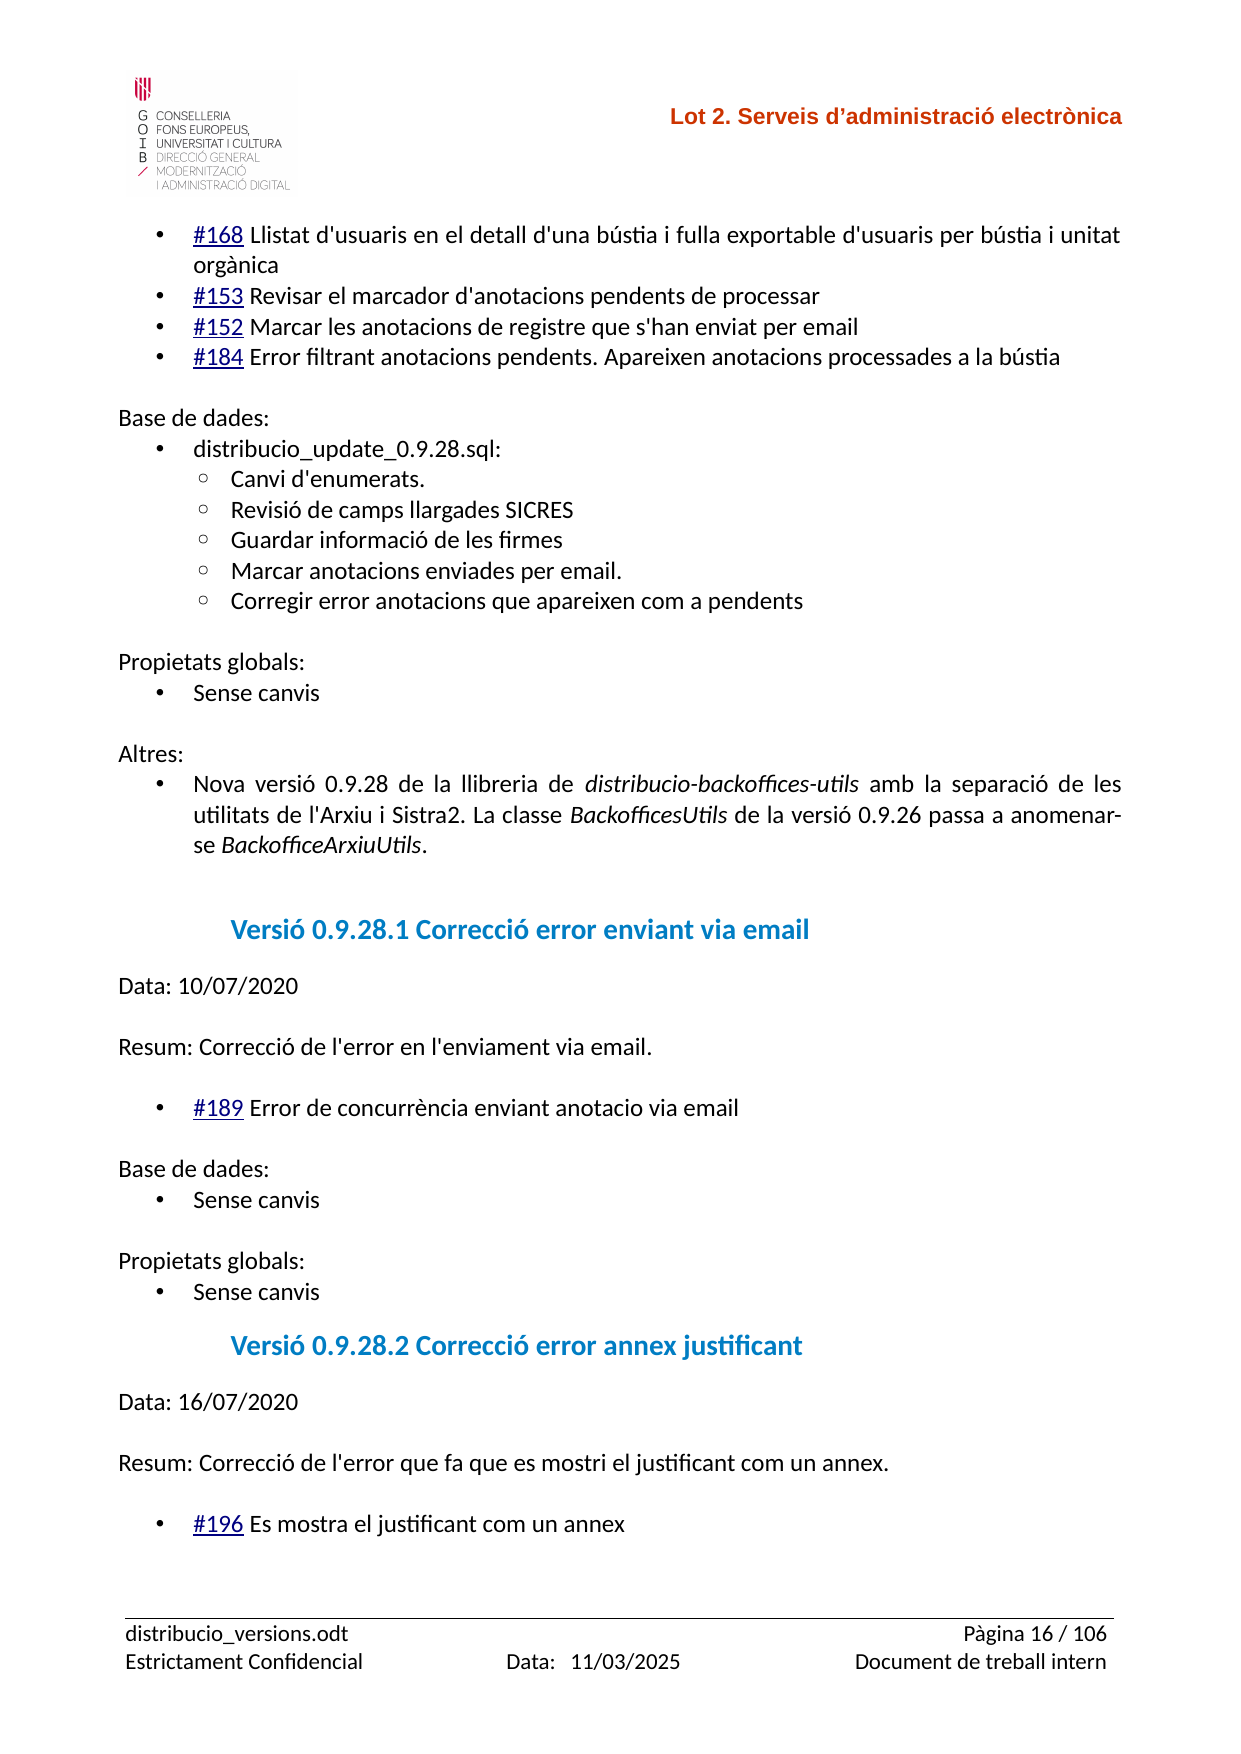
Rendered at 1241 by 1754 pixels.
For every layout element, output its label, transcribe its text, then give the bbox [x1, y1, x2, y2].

list Revisió de camps llargades SICRES [193, 494, 1122, 524]
list Nova versió 0.9.28 de la llibreria de distribucio-backoffices-utils amb la separació de les utilitats de l'Arxiu i Sistra2. La classe BackofficesUtils de la versió 0.9.26 passa a anomenar-se BackofficeArxiuUtils. [156, 768, 1122, 860]
list #184 Error filtrant anotacions pendents. Apareixen anotacions processades a la bústia [156, 341, 1122, 372]
list #189 Error de concurrència enviant anotacio via email [156, 1093, 1122, 1123]
text Base de dades: [118, 1154, 1122, 1184]
list #196 Es mostra el justificant com un annex [156, 1508, 1122, 1539]
picture [126, 70, 299, 197]
list #152 Marcar les anotacions de registre que s'han enviat per email [156, 311, 1122, 341]
text Data: 10/07/2020 [118, 971, 1122, 1001]
list Sense canvis [156, 1184, 1122, 1215]
subtitle Versió 0.9.28.1 Correcció error enviant via email [153, 911, 1122, 947]
subtitle Versió 0.9.28.2 Correcció error annex justificant [153, 1327, 1122, 1362]
text Altres: [118, 738, 1122, 768]
text Propietats globals: [118, 1245, 1122, 1276]
text Resum: Correcció de l'error que fa que es mostri el justificant com un annex. [118, 1447, 1122, 1478]
list Sense canvis [156, 677, 1122, 707]
text Data: 16/07/2020 [118, 1386, 1122, 1417]
text Resum: Correcció de l'error en l'enviament via email. [118, 1032, 1122, 1062]
list Canvi d'enumerats. [193, 463, 1122, 494]
list #168 Llistat d'usuaris en el detall d'una bústia i fulla exportable d'usuaris per bústia i unitat orgànica [156, 219, 1122, 280]
list distribucio_update_0.9.28.sql: [156, 433, 1122, 463]
list Marcar anotacions enviades per email. [193, 555, 1122, 585]
list Guardar informació de les firmes [193, 524, 1122, 555]
list #153 Revisar el marcador d'anotacions pendents de processar [156, 280, 1122, 311]
list Sense canvis [156, 1276, 1122, 1306]
text Base de dades: [118, 402, 1122, 433]
text Propietats globals: [118, 646, 1122, 677]
list Corregir error anotacions que apareixen com a pendents [193, 585, 1122, 616]
